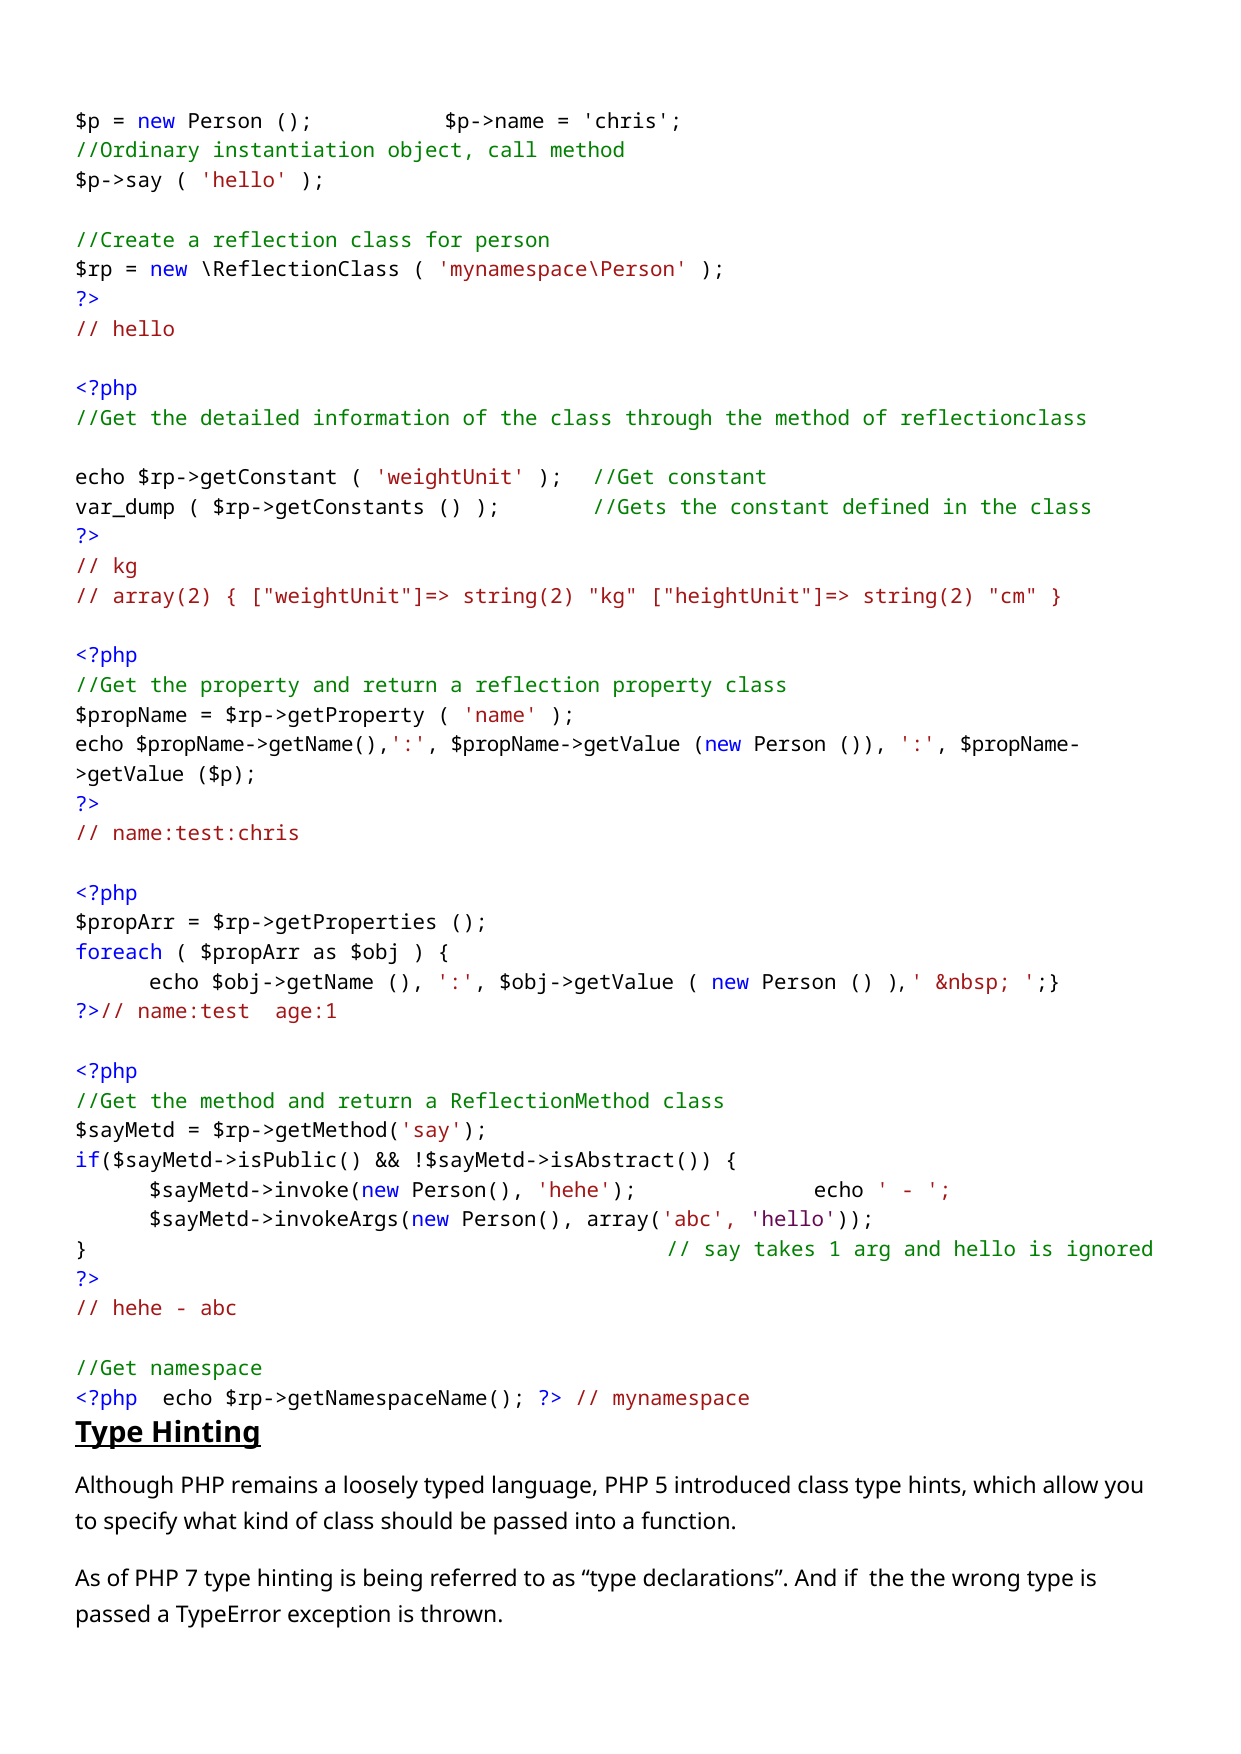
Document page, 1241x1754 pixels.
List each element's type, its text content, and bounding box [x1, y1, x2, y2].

text //Get the method and return a ReflectionMethod class [75, 1084, 1166, 1114]
text // hello [75, 312, 1166, 342]
text foreach ( $propArr as $obj ) { [75, 936, 1166, 966]
text $sayMetd->invokeArgs(new Person(), array('abc', 'hello')); [75, 1203, 1166, 1233]
text echo $obj->getName (), ':', $obj->getValue ( new Person () ), ' &nbsp; ';} [75, 966, 1166, 995]
text //Create a reflection class for person [75, 223, 1166, 253]
text $sayMetd = $rp->getMethod('say'); [75, 1114, 1166, 1144]
text $p->say ( 'hello' ); [75, 164, 1166, 194]
text <?php [75, 1055, 1166, 1084]
text ?> [75, 520, 1166, 550]
text //Get namespace [75, 1352, 1166, 1381]
text //Get the property and return a reflection property class [75, 669, 1166, 698]
text $sayMetd->invoke(new Person(), 'hehe'); echo ' - '; [75, 1173, 1166, 1203]
text if($sayMetd->isPublic() && !$sayMetd->isAbstract()) { [75, 1144, 1166, 1173]
text $p = new Person (); $p->name = 'chris'; [75, 105, 1166, 134]
text ?>// name:test age:1 [75, 995, 1166, 1025]
text //Ordinary instantiation object, call method [75, 134, 1166, 164]
text ?> [75, 787, 1166, 817]
text $propArr = $rp->getProperties (); [75, 906, 1166, 936]
text //Get the detailed information of the class through the method of reflectionclass [75, 402, 1166, 431]
text <?php [75, 639, 1166, 669]
text // hehe - abc [75, 1292, 1166, 1322]
text $propName = $rp->getProperty ( 'name' ); [75, 698, 1166, 728]
text Type Hinting [75, 1411, 1166, 1451]
text // kg // array(2) { ["weightUnit"]=> string(2) "kg" ["heightUnit"]=> string(2) "cm" } [75, 550, 1166, 609]
text <?php echo $rp->getNamespaceName(); ?> // mynamespace [75, 1381, 1166, 1411]
text <?php [75, 877, 1166, 906]
text } // say takes 1 arg and hello is ignored [75, 1233, 1166, 1263]
text echo $rp->getConstant ( 'weightUnit' ); //Get constant [75, 461, 1166, 491]
text ?> [75, 1263, 1166, 1292]
text // name:test:chris [75, 817, 1166, 847]
text As of PHP 7 type hinting is being referred to as “type declarations”. And if the the wrong type is passed a TypeError exception is thrown. [75, 1562, 1166, 1629]
text ?> [75, 283, 1166, 312]
text echo $propName->getName(),':', $propName->getValue (new Person ()), ':', $propName->getValue ($p); [75, 728, 1166, 787]
text <?php [75, 372, 1166, 402]
text $rp = new \ReflectionClass ( 'mynamespace\Person' ); [75, 253, 1166, 283]
text Although PHP remains a loosely typed language, PHP 5 introduced class type hints, which allow you to specify what kind of class should be passed into a function. [75, 1469, 1166, 1536]
text var_dump ( $rp->getConstants () ); //Gets the constant defined in the class [75, 491, 1166, 520]
